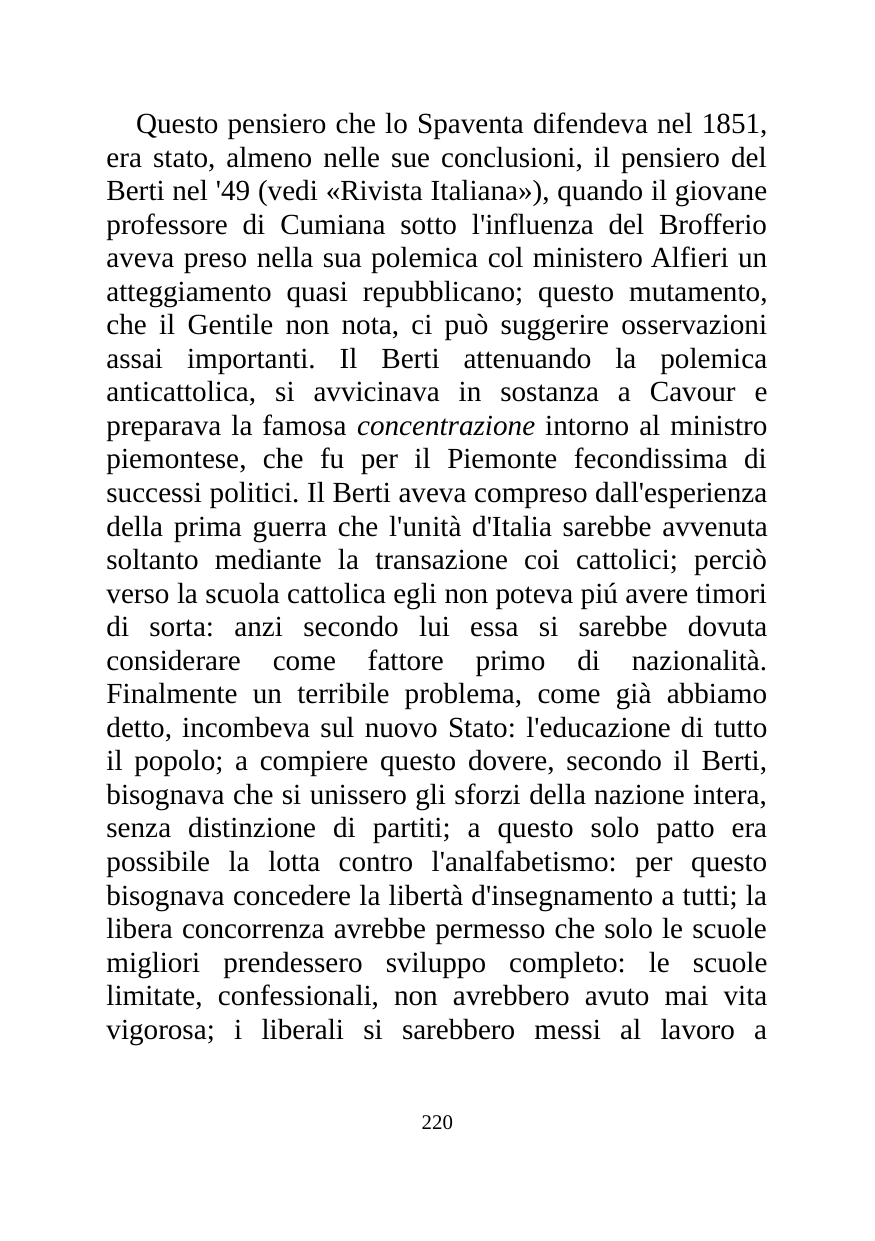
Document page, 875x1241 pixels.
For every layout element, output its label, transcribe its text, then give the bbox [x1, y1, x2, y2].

text Questo pensiero che lo Spaventa difendeva nel 1851, era stato, almeno nelle sue conclusioni, il pensiero del Berti nel '49 (vedi «Rivista Italiana»), quando il giovane professore di Cumiana sotto l'influenza del Brofferio aveva preso nella sua polemica col ministero Alfieri un atteggiamento quasi repubblicano; questo mutamento, che il Gentile non nota, ci può suggerire osservazioni assai importanti. Il Berti attenuando la polemica anticattolica, si avvicinava in sostanza a Cavour e preparava la famosa concentrazione intorno al ministro piemontese, che fu per il Piemonte fecondissima di successi politici. Il Berti aveva compreso dall'esperienza della prima guerra che l'unità d'Italia sarebbe avvenuta soltanto mediante la transazione coi cattolici; perciò verso la scuola cattolica egli non poteva piú avere timori di sorta: anzi secondo lui essa si sarebbe dovuta considerare come fattore primo di nazionalità. Finalmente un terribile problema, come già abbiamo detto, incombeva sul nuovo Stato: l'educazione di tutto il popolo; a compiere questo dovere, secondo il Berti, bisognava che si unissero gli sforzi della nazione intera, senza distinzione di partiti; a questo solo patto era possibile la lotta contro l'analfabetismo: per questo bisognava concedere la libertà d'insegnamento a tutti; la libera concorrenza avrebbe permesso che solo le scuole migliori prendessero sviluppo completo: le scuole limitate, confessionali, non avrebbero avuto mai vita vigorosa; i liberali si sarebbero messi al lavoro a [106, 106, 768, 1045]
